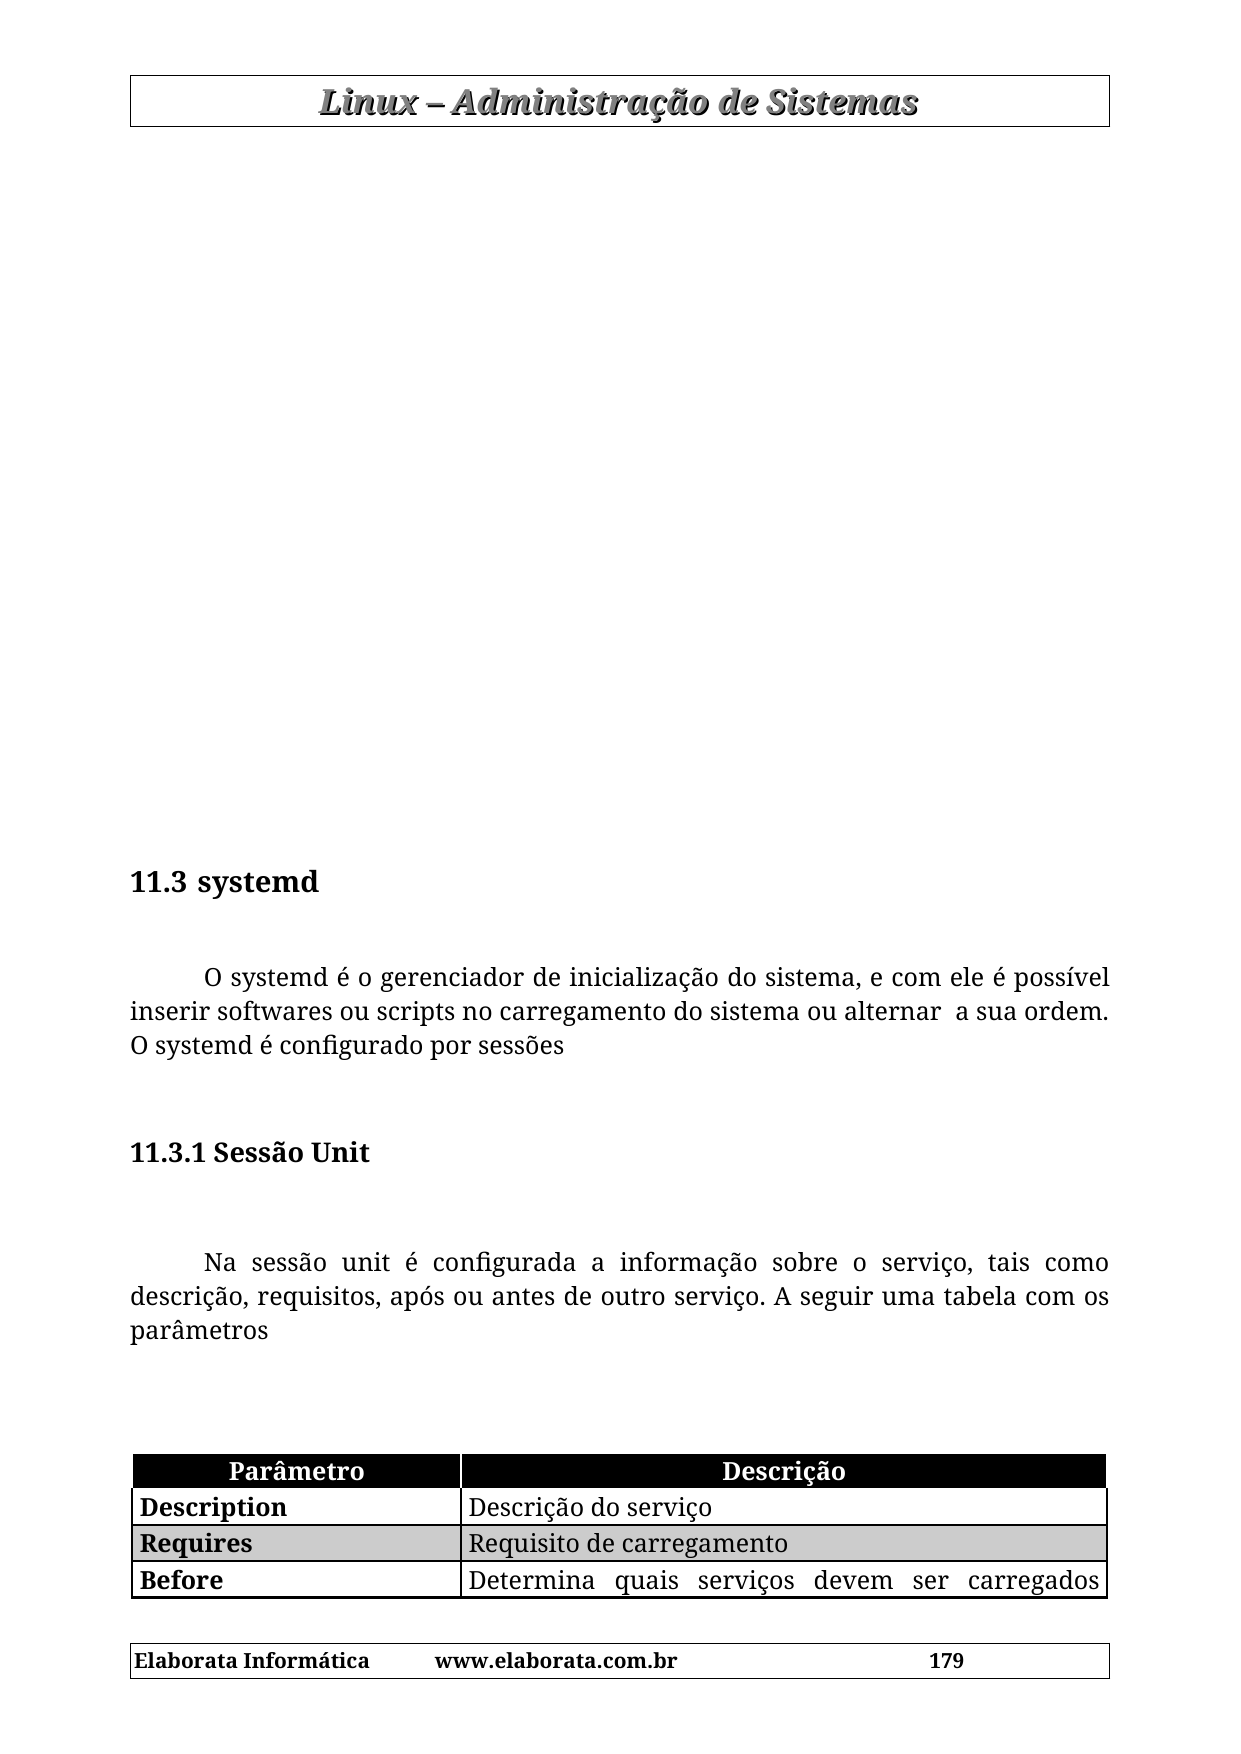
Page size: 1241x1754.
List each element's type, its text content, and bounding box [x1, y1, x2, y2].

table_header Descrição [462, 1454, 1106, 1488]
subtitle systemd [130, 861, 1110, 901]
table_cell Before [133, 1562, 460, 1596]
subtitle Sessão Unit [130, 1133, 1110, 1170]
table_cell Description [133, 1490, 460, 1524]
table_cell Requisito de carregamento [462, 1526, 1106, 1560]
table_cell Requires [133, 1526, 460, 1560]
text O systemd é o gerenciador de inicialização do sistema, e com ele é possível inserir softwares ou scripts no carregamento do sistema ou alternar a sua ordem. O systemd é configurado por sessões [130, 960, 1110, 1062]
table_header Parâmetro [133, 1454, 460, 1488]
text Na sessão unit é configurada a informação sobre o serviço, tais como descrição, requisitos, após ou antes de outro serviço. A seguir uma tabela com os parâmetros [130, 1244, 1110, 1346]
table_cell Descrição do serviço [462, 1490, 1106, 1524]
table_cell Determina quais serviços devem ser carregados [462, 1562, 1106, 1596]
